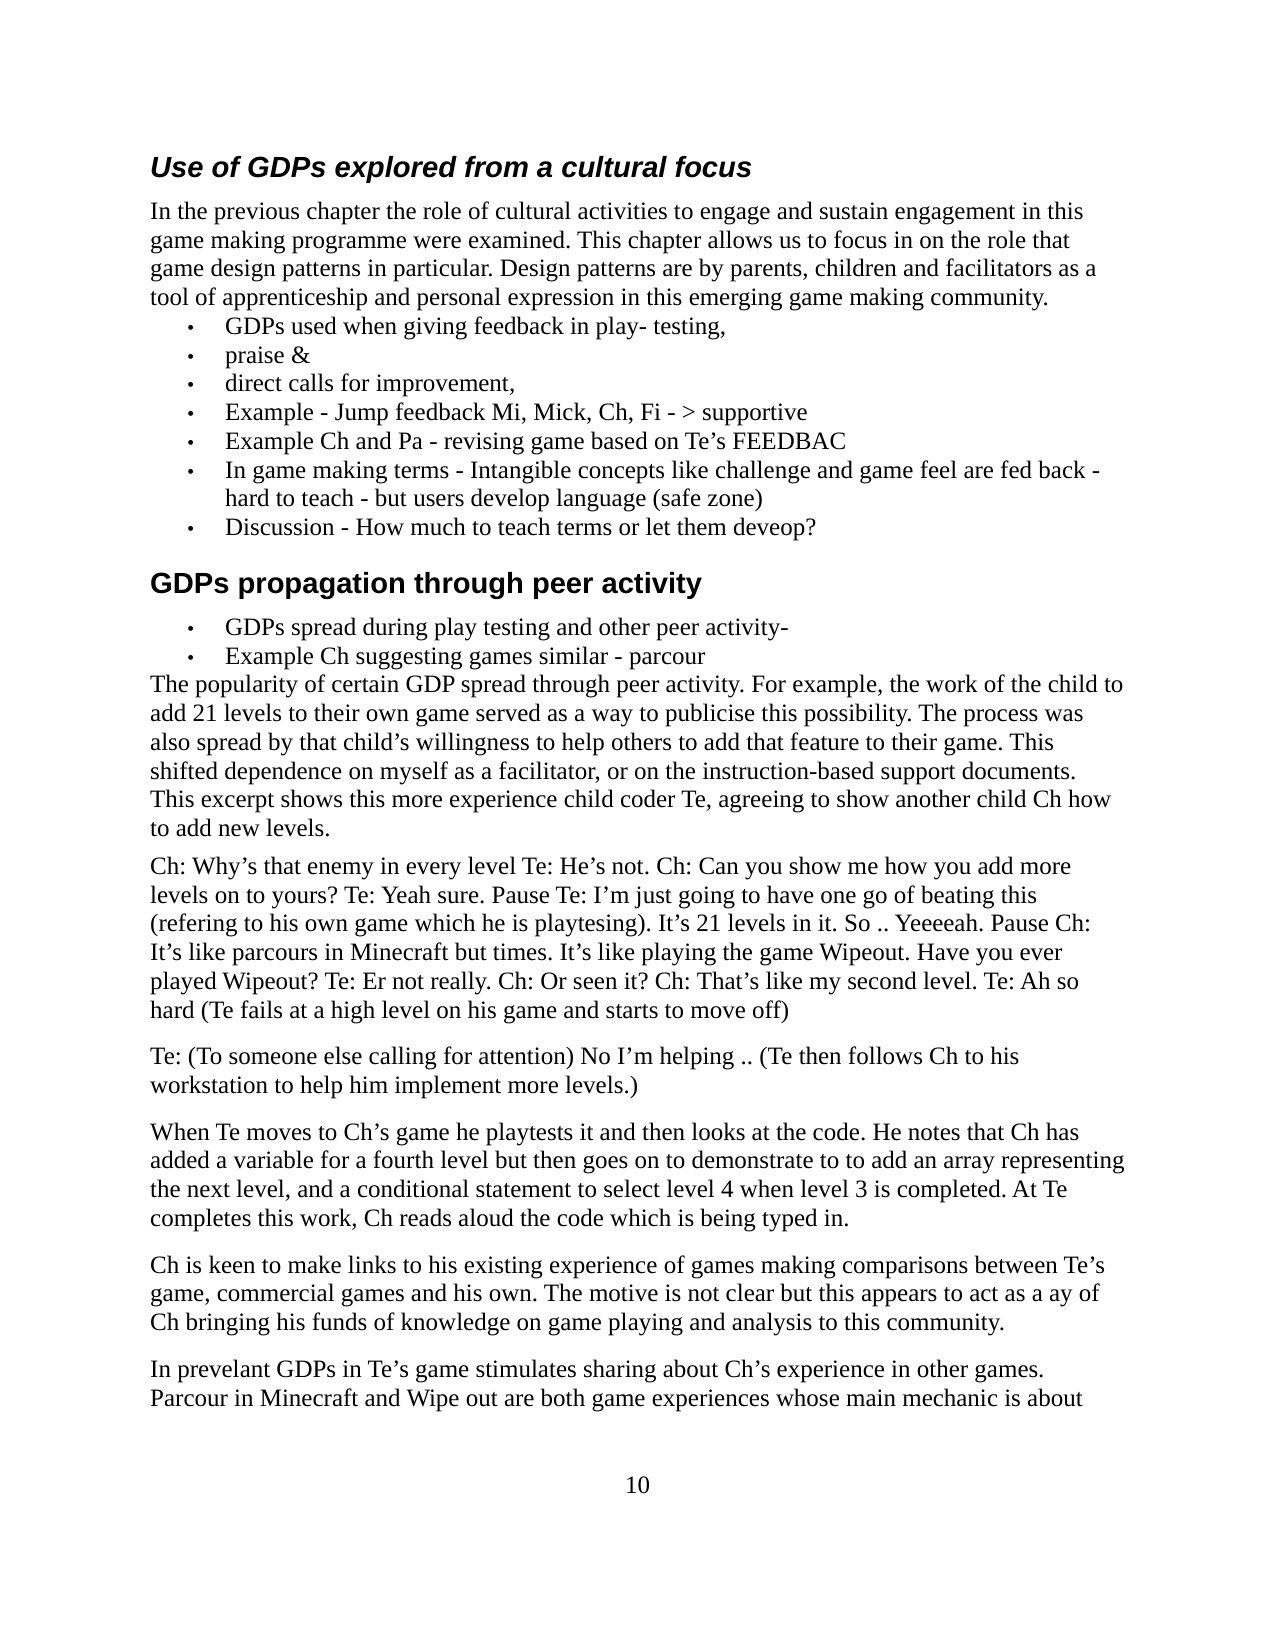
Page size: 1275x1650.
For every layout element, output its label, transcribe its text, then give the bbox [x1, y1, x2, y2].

text Ch is keen to make links to his existing experience of games making comparisons between Te’s game, commercial games and his own. The motive is not clear but this appears to act as a ay of Ch bringing his funds of knowledge on game playing and analysis to this community. [150, 1250, 1125, 1336]
list direct calls for improvement, [187, 368, 1125, 397]
list Example Ch and Pa - revising game based on Te’s FEEDBAC [187, 426, 1125, 455]
text Ch: Why’s that enemy in every level Te: He’s not. Ch: Can you show me how you add more levels on to yours? Te: Yeah sure. Pause Te: I’m just going to have one go of beating this (refering to his own game which he is playtesing). It’s 21 levels in it. So .. Yeeeeah. Pause Ch: It’s like parcours in Minecraft but times. It’s like playing the game Wipeout. Have you ever played Wipeout? Te: Er not really. Ch: Or seen it? Ch: That’s like my second level. Te: Ah so hard (Te fails at a high level on his game and starts to move off) [150, 851, 1125, 1023]
list GDPs spread during play testing and other peer activity- [187, 612, 1125, 641]
subtitle GDPs propagation through peer activity [150, 566, 1125, 599]
list GDPs used when giving feedback in play- testing, [187, 311, 1125, 340]
list praise & [187, 340, 1125, 368]
list Example - Jump feedback Mi, Mick, Ch, Fi - > supportive [187, 397, 1125, 426]
text In prevelant GDPs in Te’s game stimulates sharing about Ch’s experience in other games. Parcour in Minecraft and Wipe out are both game experiences whose main mechanic is about [150, 1354, 1125, 1411]
subtitle Use of GDPs explored from a cultural focus [150, 150, 1125, 183]
list Discussion - How much to teach terms or let them deveop? [187, 512, 1125, 541]
text In the previous chapter the role of cultural activities to engage and sustain engagement in this game making programme were examined. This chapter allows us to focus in on the role that game design patterns in particular. Design patterns are by parents, children and facilitators as a tool of apprenticeship and personal expression in this emerging game making community. [150, 196, 1125, 311]
list Example Ch suggesting games similar - parcour [187, 641, 1125, 669]
text Te: (To someone else calling for attention) No I’m helping .. (Te then follows Ch to his workstation to help him implement more levels.) [150, 1041, 1125, 1099]
text The popularity of certain GDP spread through peer activity. For example, the work of the child to add 21 levels to their own game served as a way to publicise this possibility. The process was also spread by that child’s willingness to help others to add that feature to their game. This shifted dependence on myself as a facilitator, or on the instruction-based support documents. This excerpt shows this more experience child coder Te, agreeing to show another child Ch how to add new levels. [150, 669, 1125, 842]
list In game making terms - Intangible concepts like challenge and game feel are fed back - hard to teach - but users develop language (safe zone) [187, 455, 1125, 512]
text When Te moves to Ch’s game he playtests it and then looks at the code. He notes that Ch has added a variable for a fourth level but then goes on to demonstrate to to add an array representing the next level, and a conditional statement to select level 4 when level 3 is completed. At Te completes this work, Ch reads aloud the code which is being typed in. [150, 1117, 1125, 1232]
